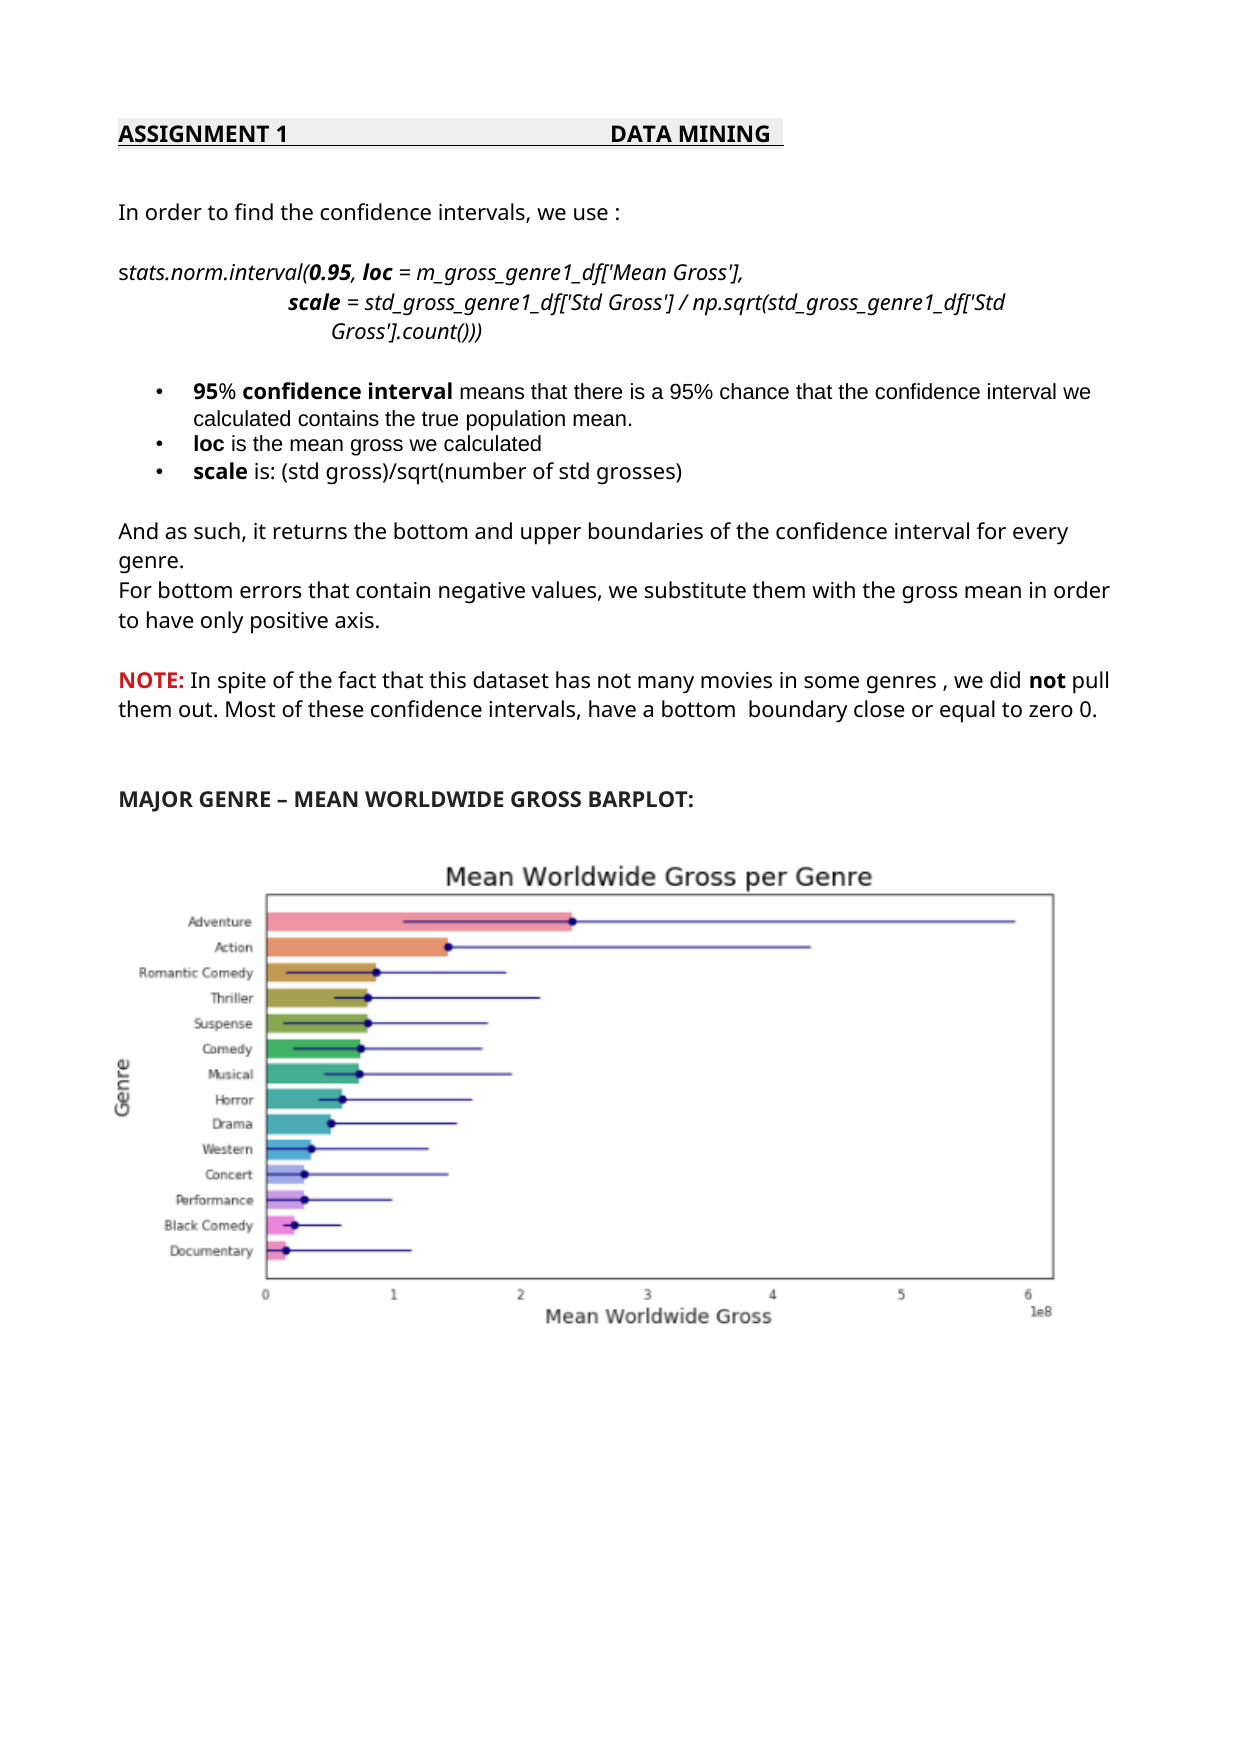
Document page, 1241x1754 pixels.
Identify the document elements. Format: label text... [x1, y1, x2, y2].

list loc is the mean gross we calculated [156, 431, 1122, 456]
picture [93, 861, 1066, 1333]
text NOTE: In spite of the fact that this dataset has not many movies in some genres , we did not pull them out. Most of these confidence intervals, have a bottom boundary close or equal to zero 0. [118, 665, 1122, 724]
text In order to find the confidence intervals, we use : [118, 197, 1122, 227]
text stats.norm.interval(0.95, loc = m_gross_genre1_df['Mean Gross'], [118, 257, 1122, 287]
text For bottom errors that contain negative values, we substitute them with the gross mean in order to have only positive axis. [118, 575, 1122, 635]
text MAJOR GENRE – MEAN WORLDWIDE GROSS BARPLOT: [118, 784, 1122, 814]
list scale is: (std gross)/sqrt(number of std grosses) [156, 456, 1122, 486]
text And as such, it returns the bottom and upper boundaries of the confidence interval for every genre. [118, 516, 1122, 575]
list 95% confidence interval means that there is a 95% chance that the confidence interval we calculated contains the true population mean. [156, 376, 1122, 431]
text scale = std_gross_genre1_df['Std Gross'] / np.sqrt(std_gross_genre1_df['Std Gross'].count())) [118, 287, 1122, 346]
